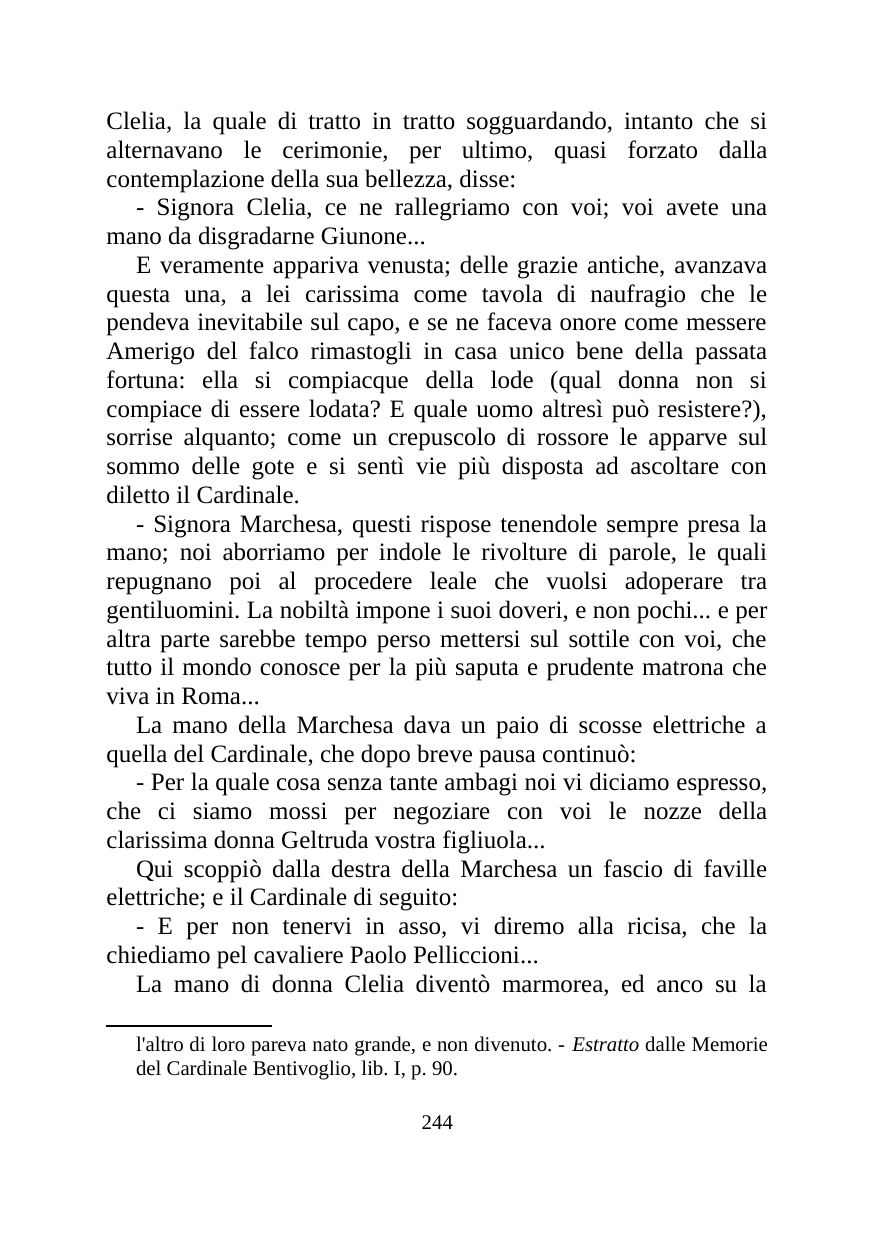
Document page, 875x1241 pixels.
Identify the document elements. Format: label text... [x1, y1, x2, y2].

text La mano di donna Clelia diventò marmorea, ed anco su la [106, 969, 768, 997]
text E veramente appariva venusta; delle grazie antiche, avanzava questa una, a lei carissima come tavola di naufragio che le pendeva inevitabile sul capo, e se ne faceva onore come messere Amerigo del falco rimastogli in casa unico bene della passata fortuna: ella si compiacque della lode (qual donna non si compiace di essere lodata? E quale uomo altresì può resistere?), sorrise alquanto; come un crepuscolo di rossore le apparve sul sommo delle gote e si sentì vie più disposta ad ascoltare con diletto il Cardinale. [106, 250, 768, 509]
text - E per non tenervi in asso, vi diremo alla ricisa, che la chiediamo pel cavaliere Paolo Pelliccioni... [106, 911, 768, 969]
text - Signora Clelia, ce ne rallegriamo con voi; voi avete una mano da disgradarne Giunone... [106, 192, 768, 250]
text - Per la quale cosa senza tante ambagi noi vi diciamo espresso, che ci siamo mossi per negoziare con voi le nozze della clarissima donna Geltruda vostra figliuola... [106, 767, 768, 854]
text La mano della Marchesa dava un paio di scosse elettriche a quella del Cardinale, che dopo breve pausa continuò: [106, 710, 768, 767]
text Qui scoppiò dalla destra della Marchesa un fascio di faville elettriche; e il Cardinale di seguito: [106, 854, 768, 911]
text Clelia, la quale di tratto in tratto sogguardando, intanto che si alternavano le cerimonie, per ultimo, quasi forzato dalla contemplazione della sua bellezza, disse: [106, 106, 768, 192]
text - Signora Marchesa, questi rispose tenendole sempre presa la mano; noi aborriamo per indole le rivolture di parole, le quali repugnano poi al procedere leale che vuolsi adoperare tra gentiluomini. La nobiltà impone i suoi doveri, e non pochi... e per altra parte sarebbe tempo perso mettersi sul sottile con voi, che tutto il mondo conosce per la più saputa e prudente matrona che viva in Roma... [106, 509, 768, 710]
text l'altro di loro pareva nato grande, e non divenuto. - Estratto dalle Memorie del Cardinale Bentivoglio, lib. I, p. 90. [106, 1032, 768, 1080]
